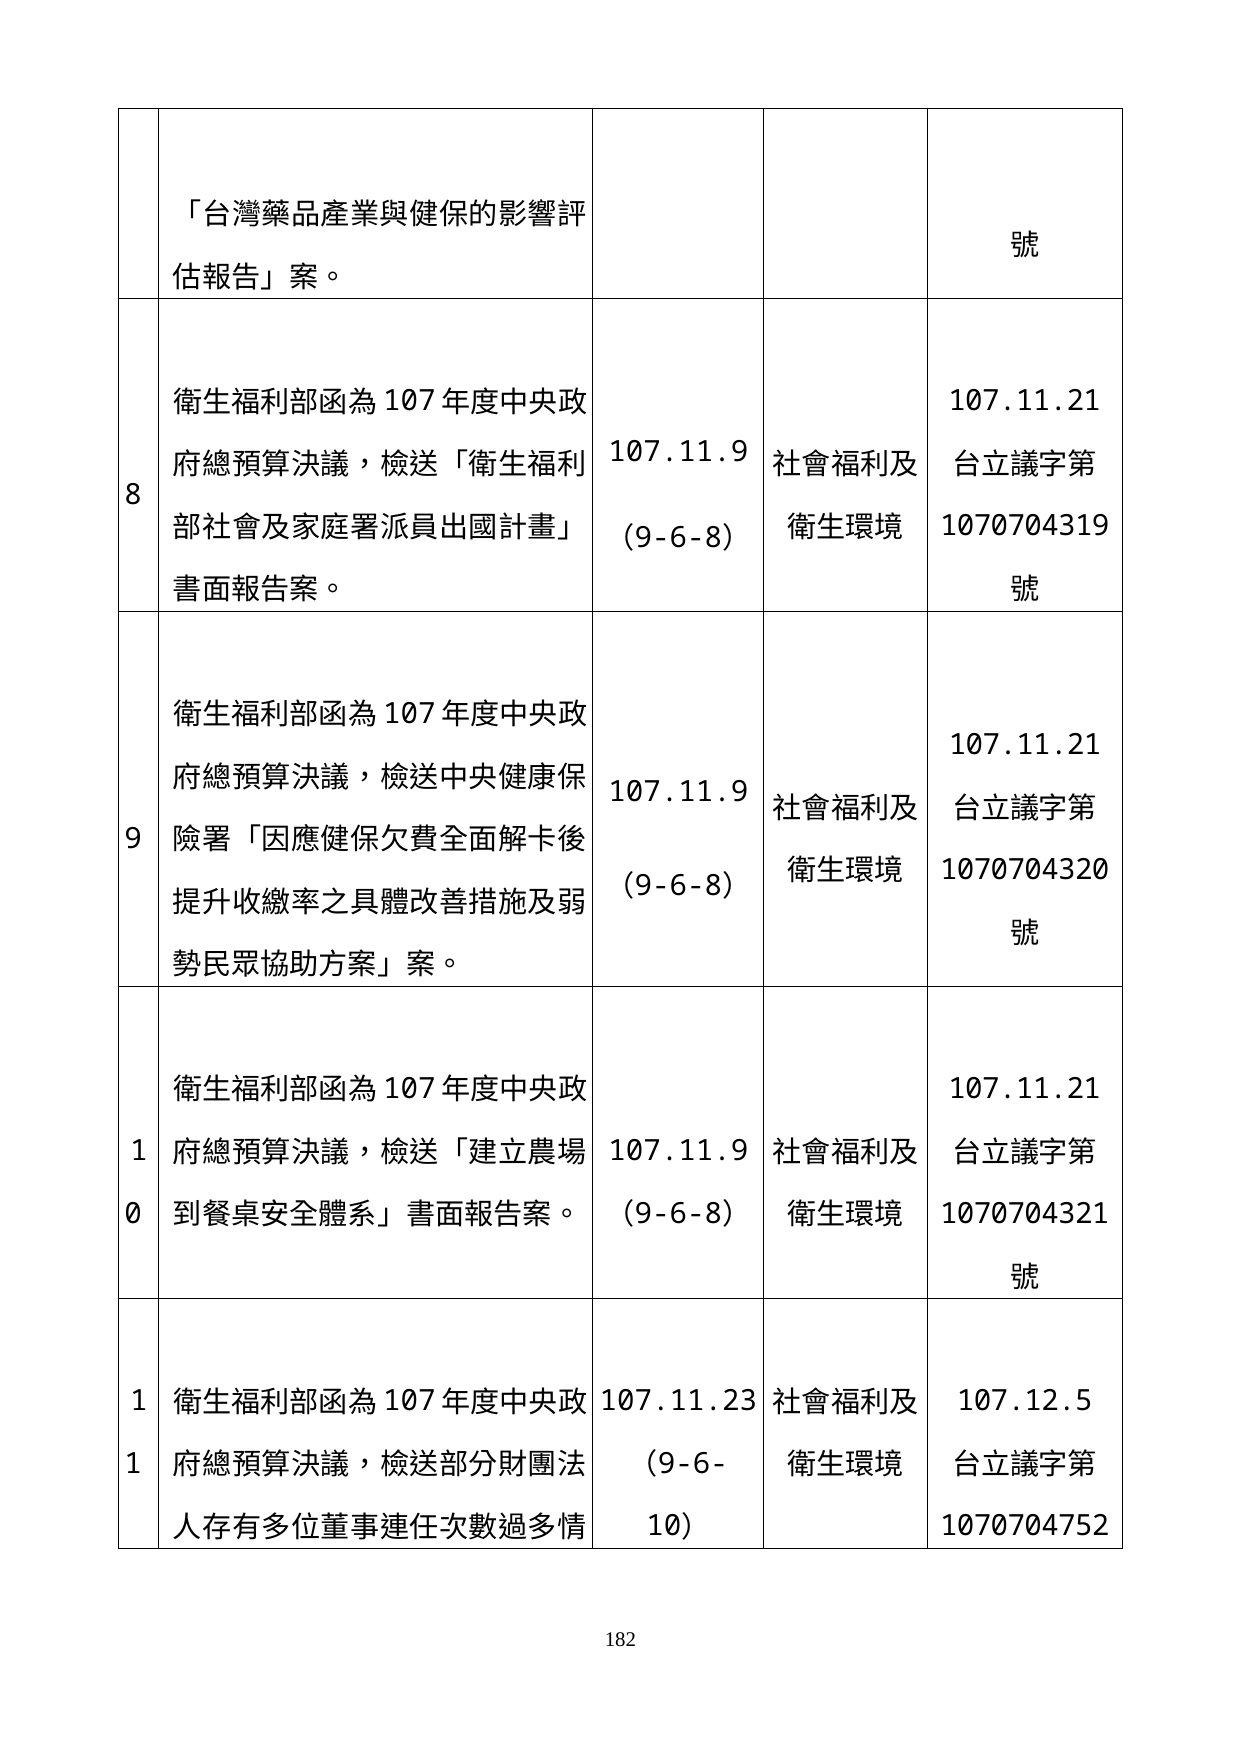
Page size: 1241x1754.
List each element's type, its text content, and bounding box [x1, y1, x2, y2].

table_cell 社會福利及衛生環境 [764, 299, 927, 611]
table_cell [119, 299, 158, 611]
table_cell 衛生福利部函為107年度中央政府總預算決議，檢送「建立農場到餐桌安全體系」書面報告案。 [159, 987, 592, 1298]
table_cell 衛生福利部函為107年度中央政府總預算決議，檢送部分財團法人存有多位董事連任次數過多情 [159, 1299, 592, 1548]
table_cell 衛生福利部函為107年度中央政府總預算決議，檢送「衛生福利部社會及家庭署派員出國計畫」書面報告案。 [159, 299, 592, 611]
table_cell 衛生福利部函為107年度中央政府總預算決議，檢送中央健康保險署「因應健保欠費全面解卡後提升收繳率之具體改善措施及弱勢民眾協助方案」案。 [159, 612, 592, 986]
table_cell 107.11.9 （9-6-8） [593, 299, 763, 611]
table_cell [119, 987, 158, 1298]
table_cell [119, 612, 158, 986]
table_cell 107.11.21 台立議字第1070704321號 [928, 987, 1122, 1298]
table_cell 107.12.5 台立議字第1070704752 [928, 1299, 1122, 1548]
table_cell 107.11.21 台立議字第1070704319號 [928, 299, 1122, 611]
table_cell [119, 109, 158, 298]
table_cell 社會福利及衛生環境 [764, 612, 927, 986]
table_cell [119, 1299, 158, 1548]
table_cell 「台灣藥品產業與健保的影響評估報告」案。 [159, 109, 592, 298]
table_cell 107.11.23 （9-6-10） [593, 1299, 763, 1548]
table_cell 107.11.9 （9-6-8） [593, 987, 763, 1298]
table_cell 107.11.9 （9-6-8） [593, 612, 763, 986]
table_cell 社會福利及衛生環境 [764, 1299, 927, 1548]
table_cell [764, 109, 927, 298]
table_cell 107.11.21 台立議字第1070704320號 [928, 612, 1122, 986]
table_cell 號 [928, 109, 1122, 298]
table_cell [593, 109, 763, 298]
table_cell 社會福利及衛生環境 [764, 987, 927, 1298]
